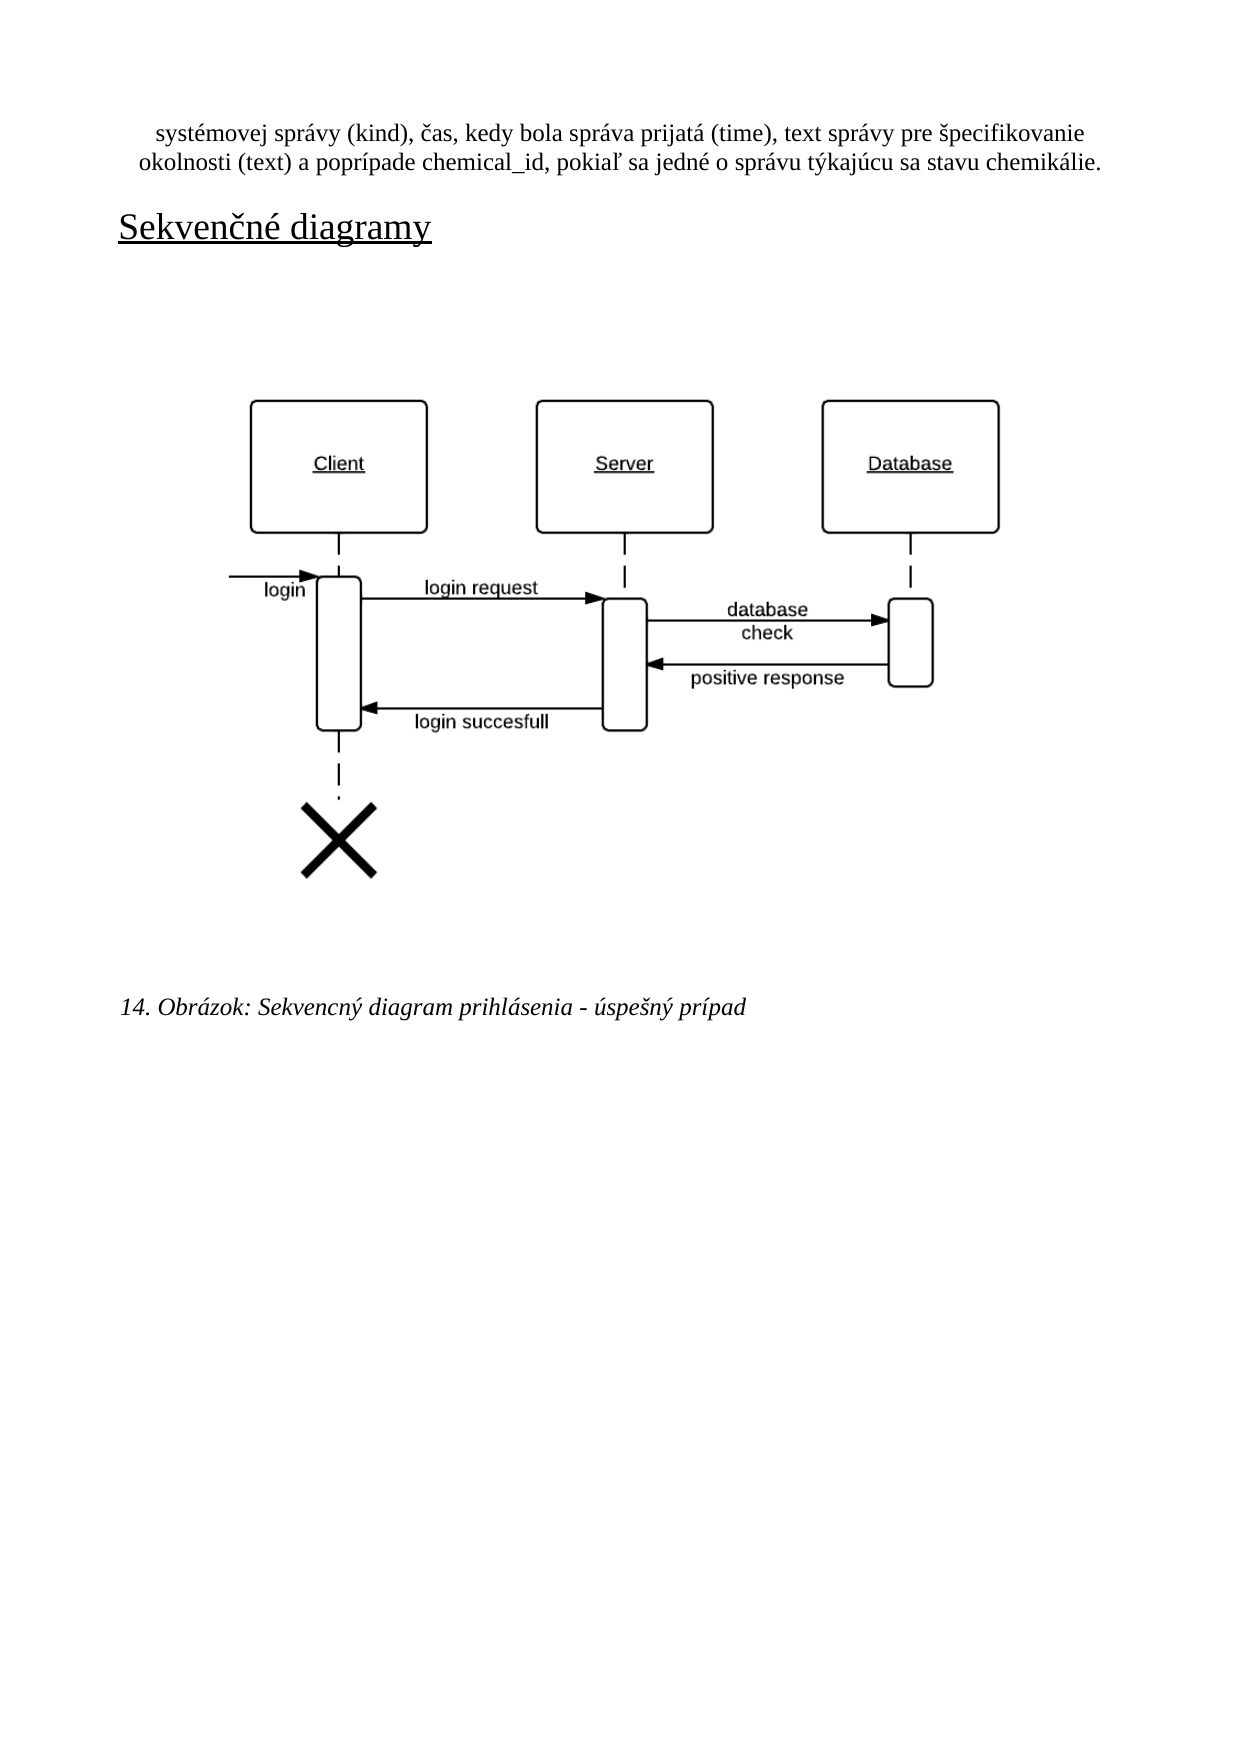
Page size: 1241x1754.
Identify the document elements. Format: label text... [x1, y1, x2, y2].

text 14. Obrázok: Sekvencný diagram prihlásenia - úspešný prípad [120, 992, 1124, 1021]
text systémovej správy (kind), čas, kedy bola správa prijatá (time), text správy pre špecifikovanie okolnosti (text) a poprípade chemical_id, pokiaľ sa jedné o správu týkajúcu sa stavu chemikálie. [118, 118, 1122, 176]
picture [120, 291, 1124, 992]
text Sekvenčné diagramy [118, 204, 1122, 247]
